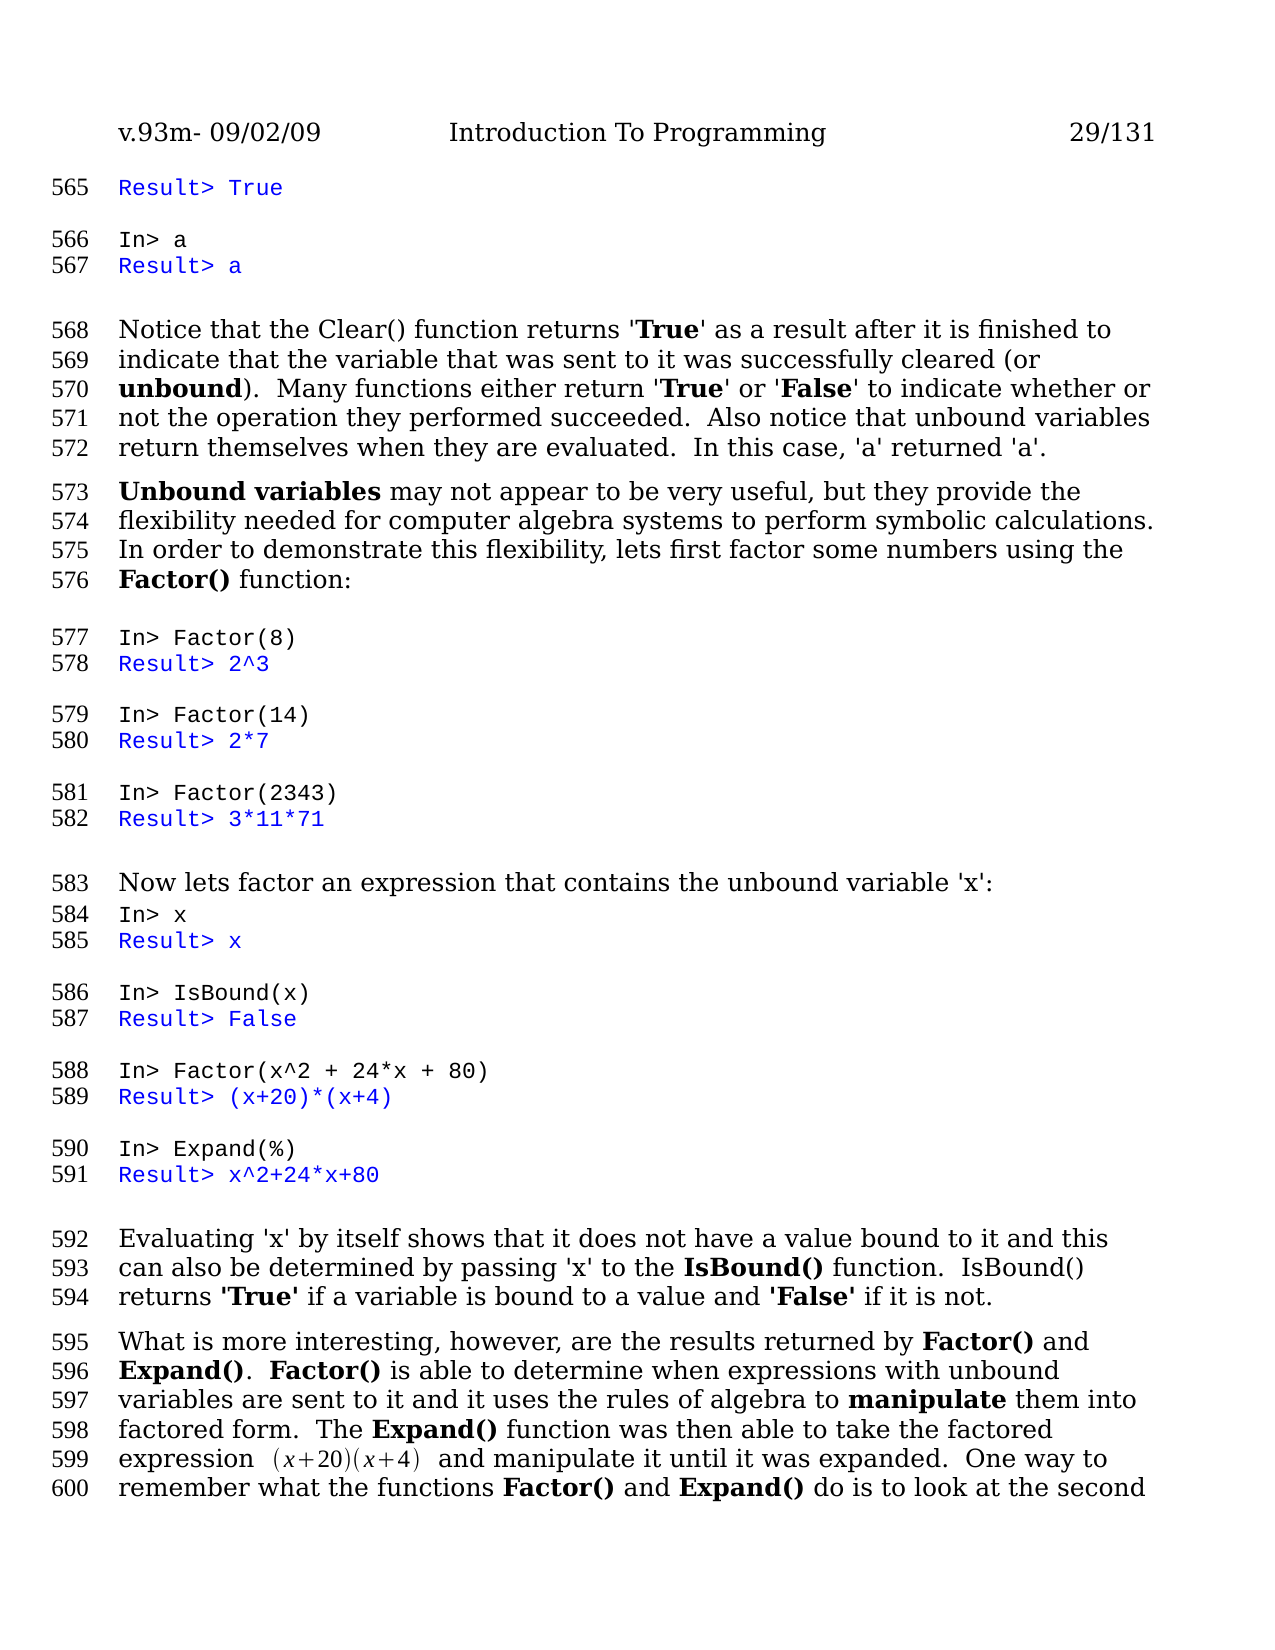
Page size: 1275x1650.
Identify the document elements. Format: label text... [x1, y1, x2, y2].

text Result> 3*11*71 [118, 807, 1157, 833]
text In> Factor(2343) [118, 782, 1157, 807]
text Result> x [118, 929, 1157, 955]
text In> Expand(%) [118, 1137, 1157, 1163]
text What is more interesting, however, are the results returned by Factor() and Expand(). Factor() is able to determine when expressions with unbound variables are sent to it and it uses the rules of algebra to manipulate them into factored form. The Expand() function was then able to take the factored expressionand manipulate it until it was expanded. One way to remember what the functions Factor() and Expand() do is to look at the second [118, 1327, 1157, 1503]
text In> Factor(8) [118, 626, 1157, 652]
text Result> x^2+24*x+80 [118, 1163, 1157, 1189]
text In> Factor(x^2 + 24*x + 80) [118, 1059, 1157, 1085]
text Result> False [118, 1007, 1157, 1033]
text Now lets factor an expression that contains the unbound variable 'x': [118, 868, 1157, 897]
text Result> 2^3 [118, 652, 1157, 678]
text In> x [118, 903, 1157, 929]
text In> IsBound(x) [118, 981, 1157, 1007]
text Result> 2*7 [118, 730, 1157, 756]
text Result> (x+20)*(x+4) [118, 1085, 1157, 1111]
text Evaluating 'x' by itself shows that it does not have a value bound to it and this can also be determined by passing 'x' to the IsBound() function. IsBound() returns 'True' if a variable is bound to a value and 'False' if it is not. [118, 1224, 1157, 1312]
text Unbound variables may not appear to be very useful, but they provide the flexibility needed for computer algebra systems to perform symbolic calculations. In order to demonstrate this flexibility, lets first factor some numbers using the Factor() function: [118, 477, 1157, 594]
text In> Factor(14) [118, 704, 1157, 730]
text Result> a [118, 254, 1157, 281]
text In> a [118, 229, 1157, 254]
text Notice that the Clear() function returns 'True' as a result after it is finished to indicate that the variable that was sent to it was successfully cleared (or unbound). Many functions either return 'True' or 'False' to indicate whether or not the operation they performed succeeded. Also notice that unbound variables return themselves when they are evaluated. In this case, 'a' returned 'a'. [118, 315, 1157, 462]
text Result> True [118, 177, 1157, 203]
